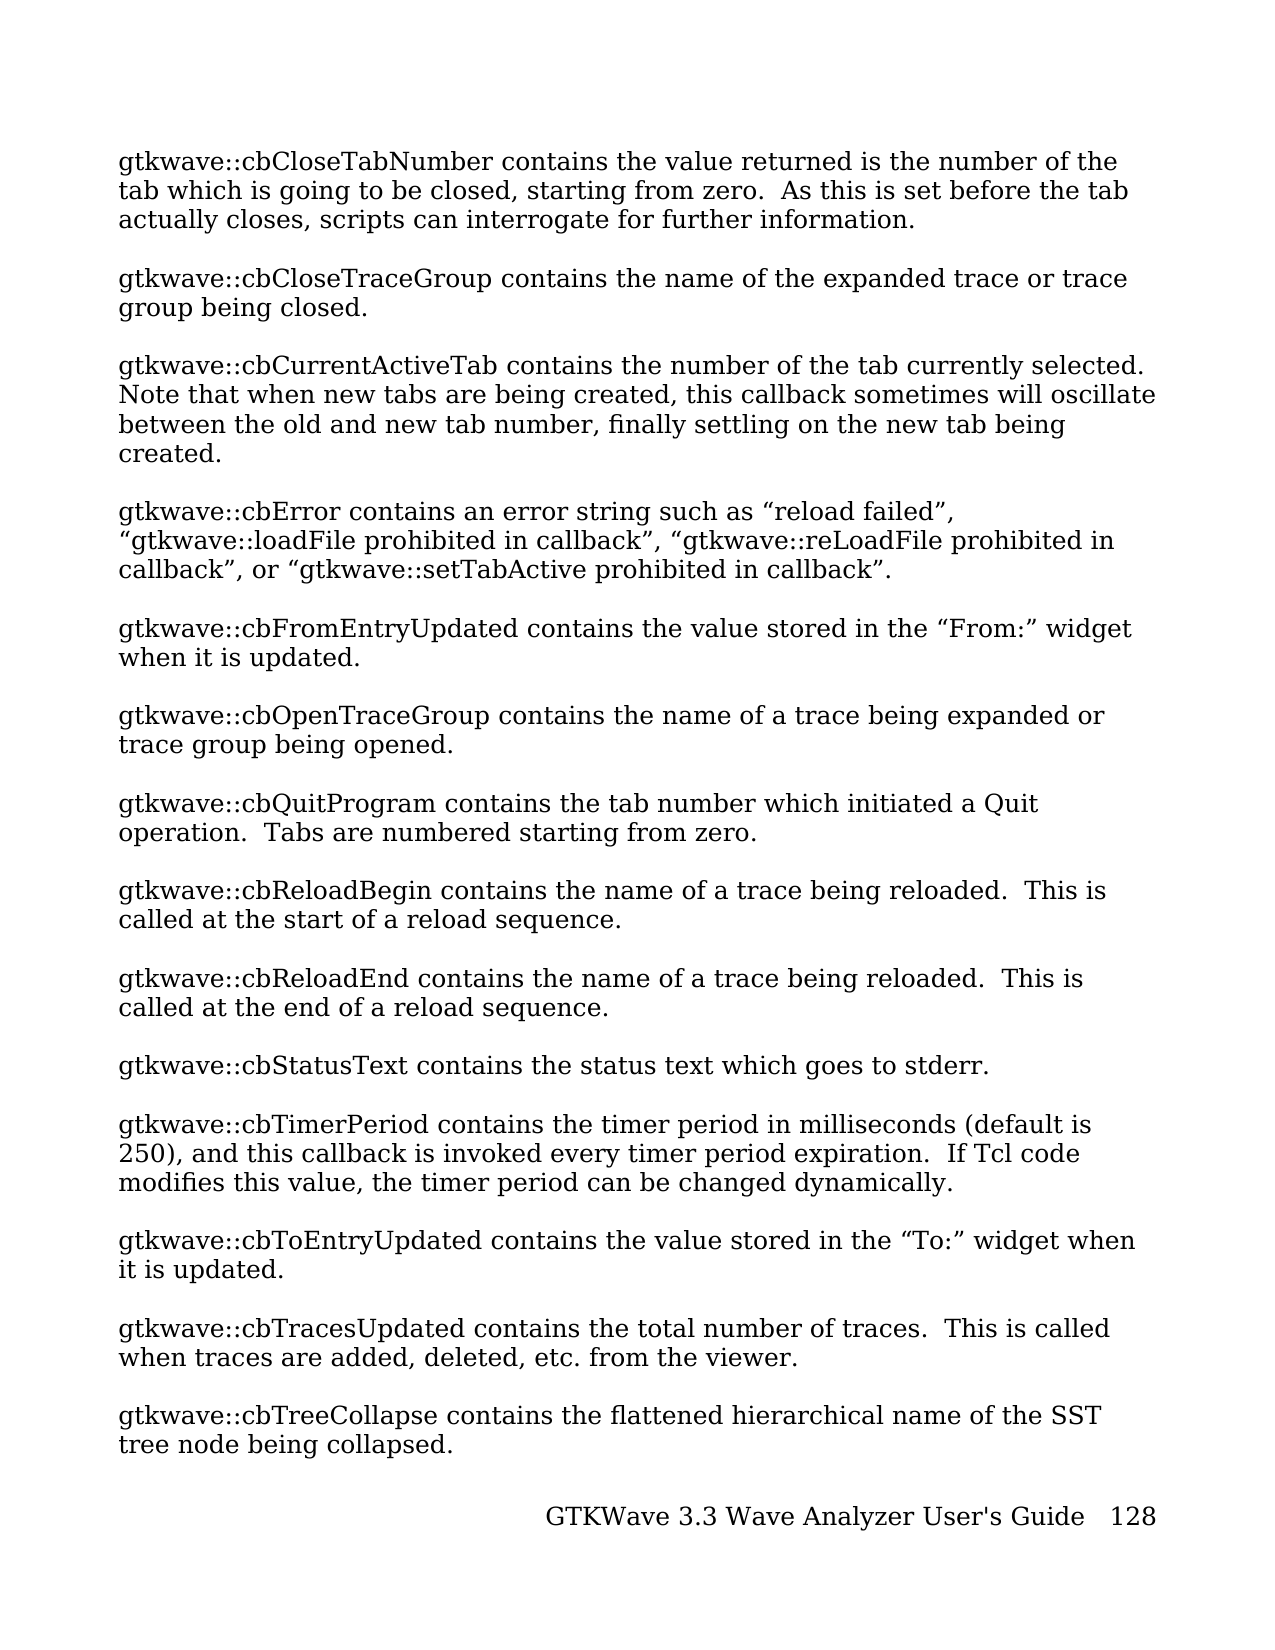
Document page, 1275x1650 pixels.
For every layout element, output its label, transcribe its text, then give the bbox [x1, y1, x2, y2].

text gtkwave::cbToEntryUpdated contains the value stored in the “To:” widget when it is updated. [118, 1226, 1157, 1285]
text gtkwave::cbStatusText contains the status text which goes to stderr. [118, 1051, 1157, 1081]
text gtkwave::cbTracesUpdated contains the total number of traces. This is called when traces are added, deleted, etc. from the viewer. [118, 1314, 1157, 1372]
text gtkwave::cbCloseTraceGroup contains the name of the expanded trace or trace group being closed. [118, 264, 1157, 322]
text gtkwave::cbCloseTabNumber contains the value returned is the number of the tab which is going to be closed, starting from zero. As this is set before the tab actually closes, scripts can interrogate for further information. [118, 147, 1157, 235]
text gtkwave::cbError contains an error string such as “reload failed”, “gtkwave::loadFile prohibited in callback”, “gtkwave::reLoadFile prohibited in callback”, or “gtkwave::setTabActive prohibited in callback”. [118, 497, 1157, 585]
text gtkwave::cbCurrentActiveTab contains the number of the tab currently selected. Note that when new tabs are being created, this callback sometimes will oscillate between the old and new tab number, finally settling on the new tab being created. [118, 351, 1157, 468]
text gtkwave::cbQuitProgram contains the tab number which initiated a Quit operation. Tabs are numbered starting from zero. [118, 789, 1157, 847]
text gtkwave::cbReloadBegin contains the name of a trace being reloaded. This is called at the start of a reload sequence. [118, 876, 1157, 935]
text gtkwave::cbTreeCollapse contains the flattened hierarchical name of the SST tree node being collapsed. [118, 1401, 1157, 1460]
text gtkwave::cbReloadEnd contains the name of a trace being reloaded. This is called at the end of a reload sequence. [118, 964, 1157, 1022]
text gtkwave::cbFromEntryUpdated contains the value stored in the “From:” widget when it is updated. [118, 614, 1157, 672]
text gtkwave::cbTimerPeriod contains the timer period in milliseconds (default is 250), and this callback is invoked every timer period expiration. If Tcl code modifies this value, the timer period can be changed dynamically. [118, 1110, 1157, 1197]
text gtkwave::cbOpenTraceGroup contains the name of a trace being expanded or trace group being opened. [118, 701, 1157, 760]
